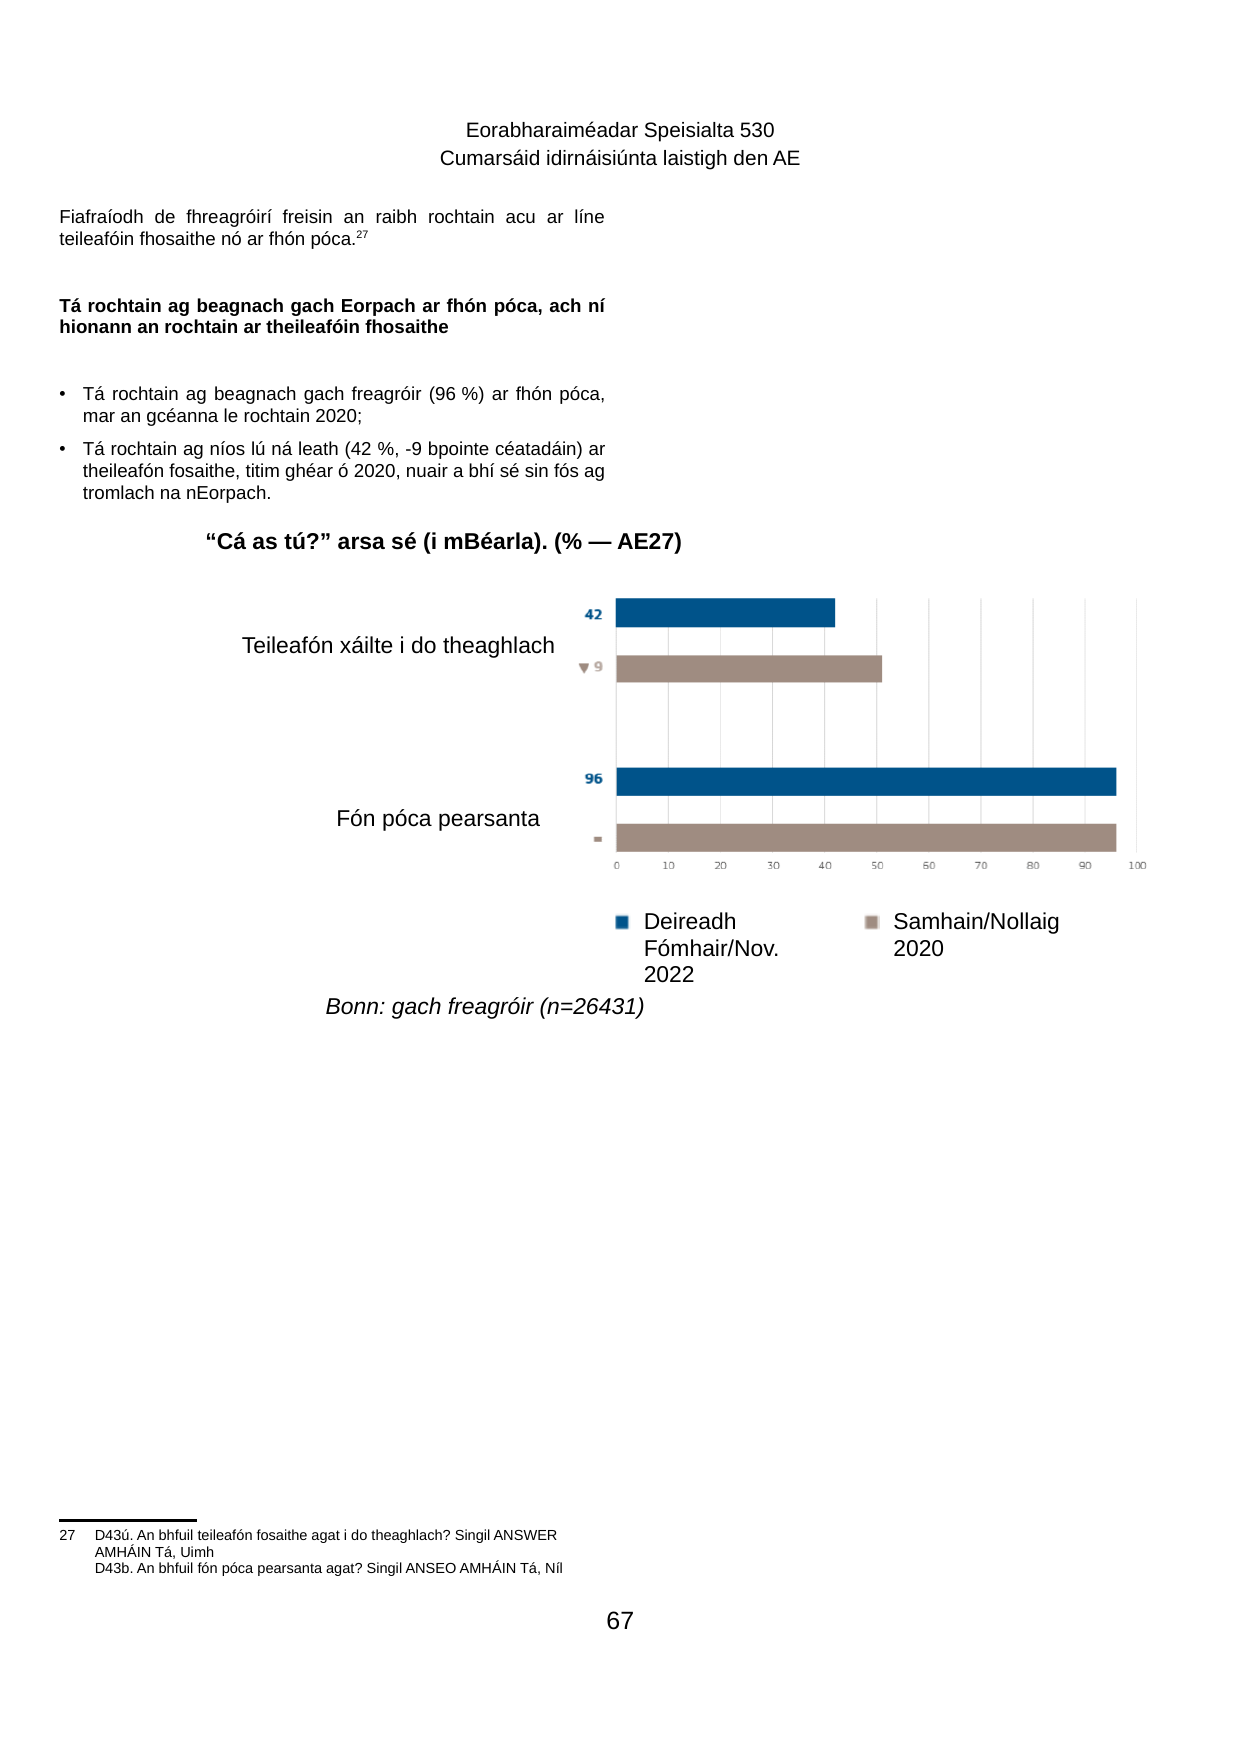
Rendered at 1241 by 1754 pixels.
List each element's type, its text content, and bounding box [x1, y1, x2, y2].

picture [568, 577, 1167, 879]
text D43ú. An bhfuil teileafón fosaithe agat i do theaghlach? Singil ANSWER AMHÁIN Tá, Uimh D43b. An bhfuil fón póca pearsanta agat? Singil ANSEO AMHÁIN Tá, Níl [59, 1527, 605, 1577]
picture [612, 908, 880, 936]
list Tá rochtain ag beagnach gach freagróir (96 %) ar fhón póca, mar an gcéanna le rochtain 2020; [59, 383, 605, 426]
text Tá rochtain ag beagnach gach Eorpach ar fhón póca, ach ní hionann an rochtain ar theileafóin fhosaithe [59, 295, 605, 338]
list Tá rochtain ag níos lú ná leath (42 %, -9 bpointe céatadáin) ar theileafón fosaithe, titim ghéar ó 2020, nuair a bhí sé sin fós ag tromlach na nEorpach. [59, 438, 605, 503]
text Fiafraíodh de fhreagróirí freisin an raibh rochtain acu ar líne teileafóin fhosaithe nó ar fhón póca. [59, 206, 605, 249]
